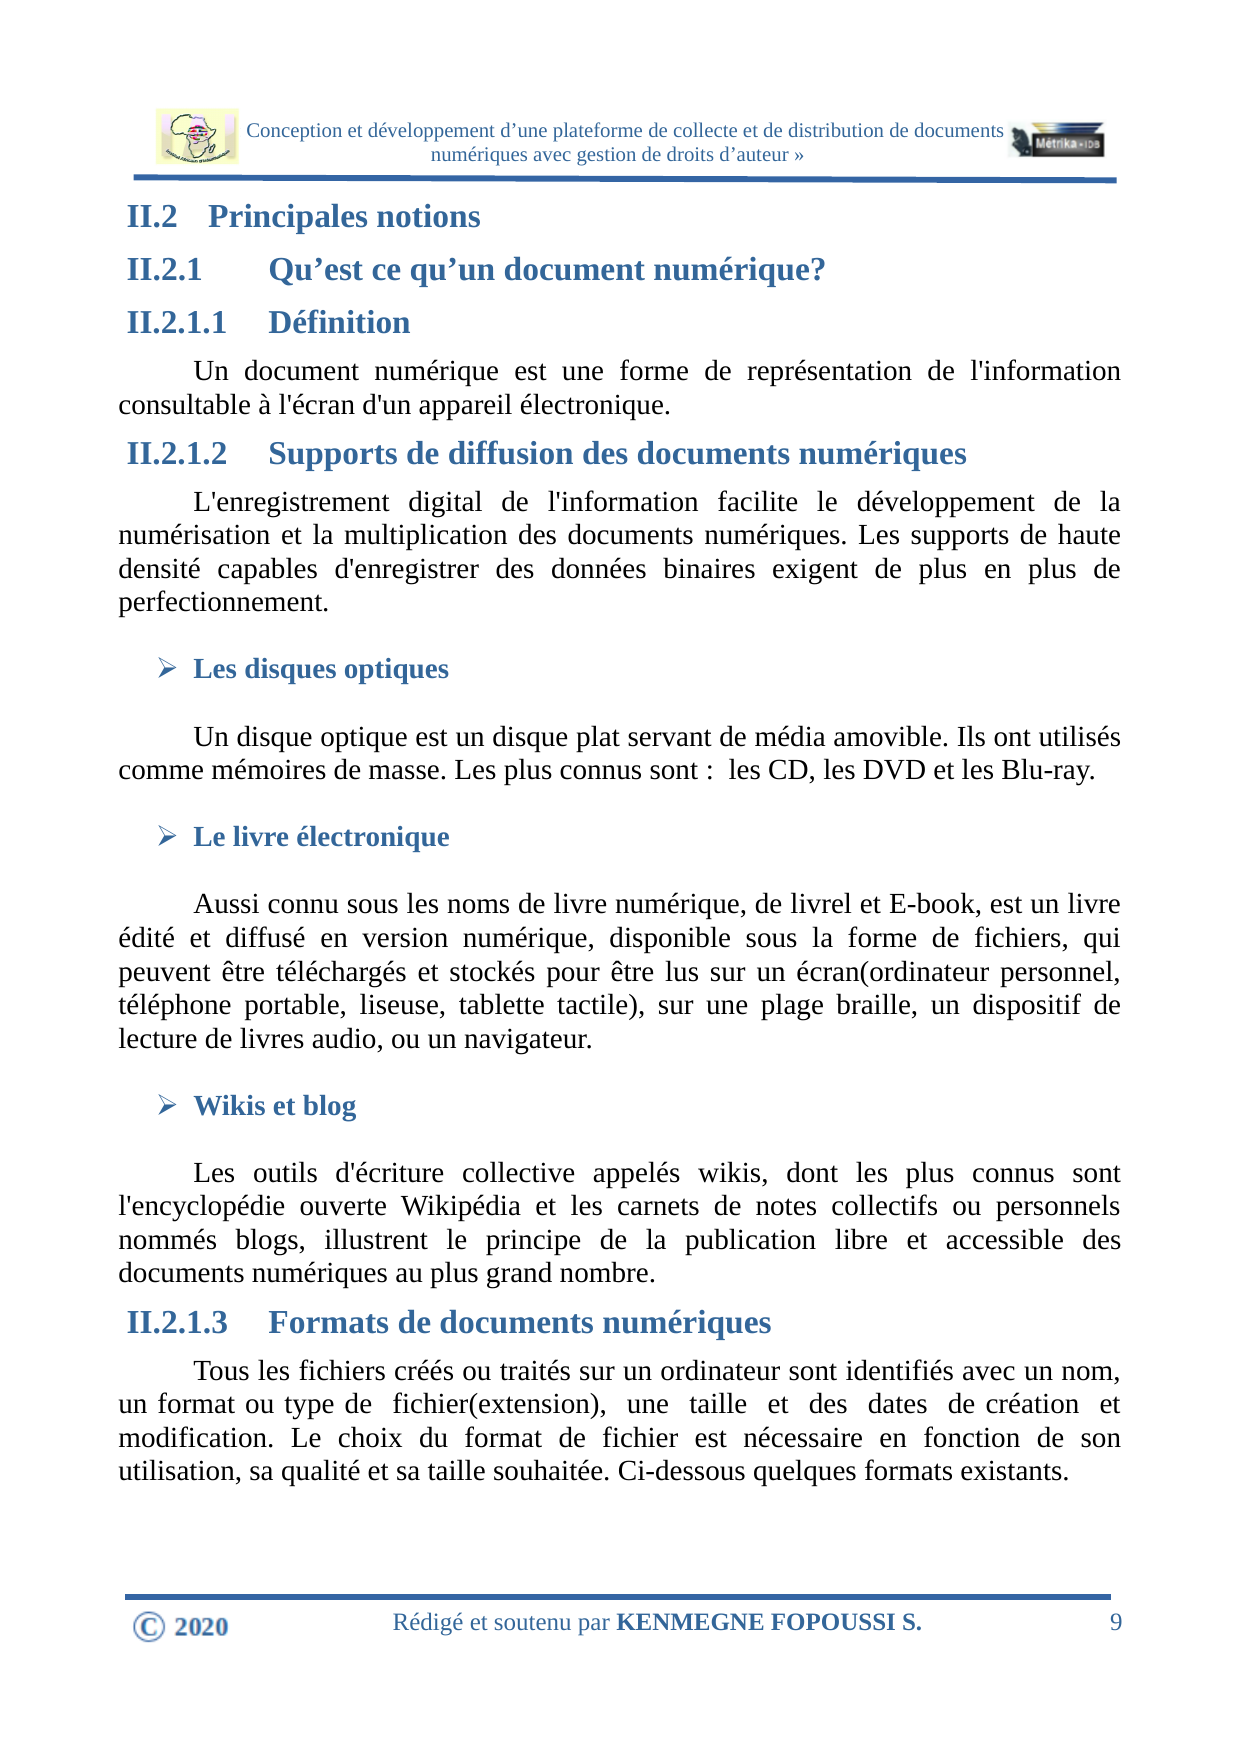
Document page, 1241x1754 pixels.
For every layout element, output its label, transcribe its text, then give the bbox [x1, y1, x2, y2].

subtitle Supports de diffusion des documents numériques [118, 433, 1122, 471]
subtitle Formats de documents numériques [118, 1302, 1122, 1340]
text Un document numérique est une forme de représentation de l'information consultable à l'écran d'un appareil électronique. [118, 353, 1122, 421]
text Un disque optique est un disque plat servant de média amovible. Ils ont utilisés comme mémoires de masse. Les plus connus sont : les CD, les DVD et les Blu-ray. [118, 719, 1122, 786]
text Tous les fichiers créés ou traités sur un ordinateur sont identifiés avec un nom, un format ou type de fichier(extension), une taille et des dates de création et modification. Le choix du format de fichier est nécessaire en fonction de son utilisation, sa qualité et sa taille souhaitée. Ci-dessous quelques formats existants. [118, 1353, 1122, 1487]
text Aussi connu sous les noms de livre numérique, de livrel et E-book, est un livre édité et diffusé en version numérique, disponible sous la forme de fichiers, qui peuvent être téléchargés et stockés pour être lus sur un écran(ordinateur personnel, téléphone portable, liseuse, tablette tactile), sur une plage braille, un dispositif de lecture de livres audio, ou un navigateur. [118, 887, 1122, 1054]
text Les outils d'écriture collective appelés wikis, dont les plus connus sont l'encyclopédie ouverte Wikipédia et les carnets de notes collectifs ou personnels nommés blogs, illustrent le principe de la publication libre et accessible des documents numériques au plus grand nombre. [118, 1155, 1122, 1289]
picture [154, 107, 241, 166]
picture [126, 1604, 231, 1647]
text L'enregistrement digital de l'information facilite le développement de la numérisation et la multiplication des documents numériques. Les supports de haute densité capables d'enregistrer des données binaires exigent de plus en plus de perfectionnement. [118, 484, 1122, 618]
picture [1003, 116, 1109, 160]
list Les disques optiques [156, 652, 1122, 685]
subtitle Qu’est ce qu’un document numérique? [118, 249, 1122, 288]
list Wikis et blog [156, 1088, 1122, 1121]
subtitle Principales notions [118, 196, 1122, 234]
list Le livre électronique [156, 819, 1122, 853]
subtitle Définition [118, 303, 1122, 341]
